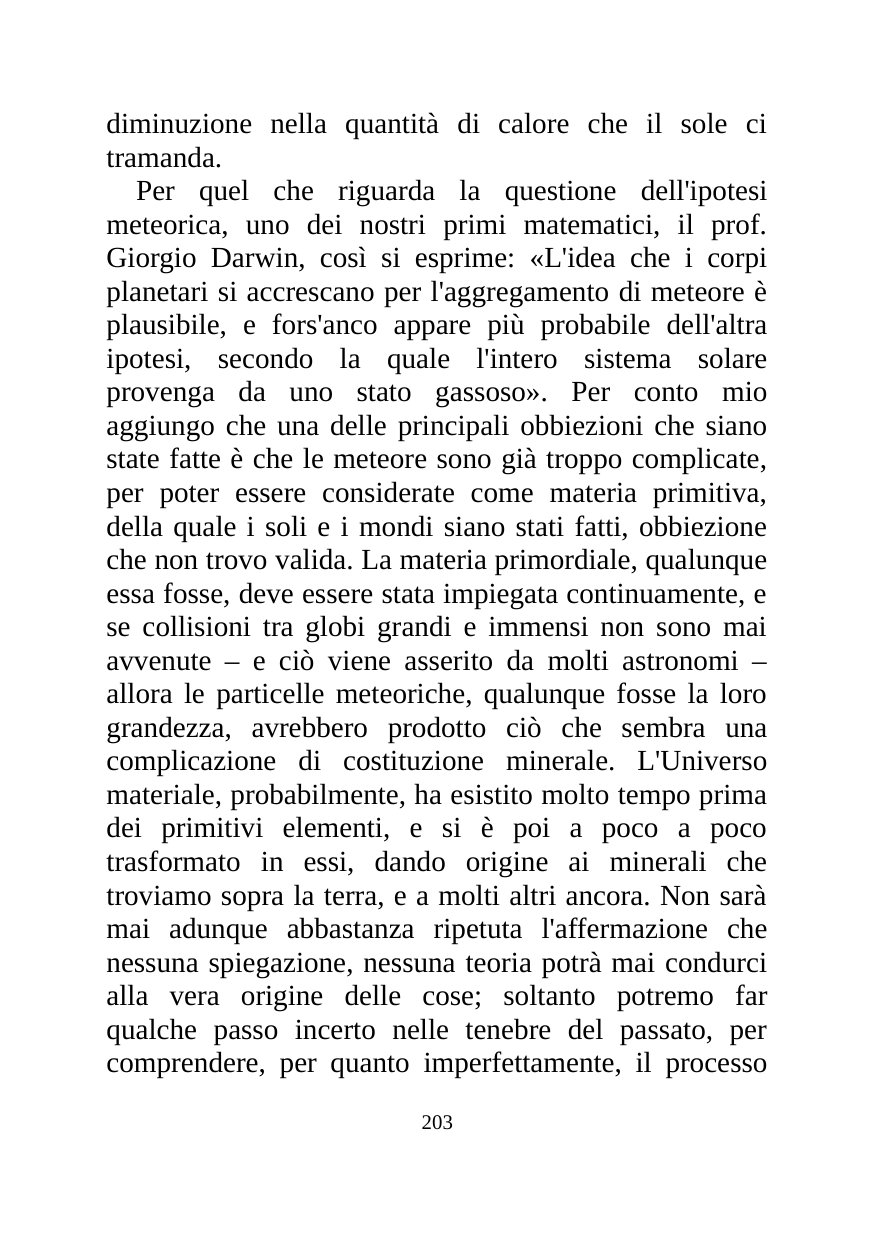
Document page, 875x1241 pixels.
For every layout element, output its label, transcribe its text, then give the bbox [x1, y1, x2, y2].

text diminuzione nella quantità di calore che il sole ci tramanda. [106, 106, 768, 173]
text Per quel che riguarda la questione dell'ipotesi meteorica, uno dei nostri primi matematici, il prof. Giorgio Darwin, così si esprime: «L'idea che i corpi planetari si accrescano per l'aggregamento di meteore è plausibile, e fors'anco appare più probabile dell'altra ipotesi, secondo la quale l'intero sistema solare provenga da uno stato gassoso». Per conto mio aggiungo che una delle principali obbiezioni che siano state fatte è che le meteore sono già troppo complicate, per poter essere considerate come materia primitiva, della quale i soli e i mondi siano stati fatti, obbiezione che non trovo valida. La materia primordiale, qualunque essa fosse, deve essere stata impiegata continuamente, e se collisioni tra globi grandi e immensi non sono mai avvenute – e ciò viene asserito da molti astronomi – allora le particelle meteoriche, qualunque fosse la loro grandezza, avrebbero prodotto ciò che sembra una complicazione di costituzione minerale. L'Universo materiale, probabilmente, ha esistito molto tempo prima dei primitivi elementi, e si è poi a poco a poco trasformato in essi, dando origine ai minerali che troviamo sopra la terra, e a molti altri ancora. Non sarà mai adunque abbastanza ripetuta l'affermazione che nessuna spiegazione, nessuna teoria potrà mai condurci alla vera origine delle cose; soltanto potremo far qualche passo incerto nelle tenebre del passato, per comprendere, per quanto imperfettamente, il processo [106, 173, 768, 1079]
